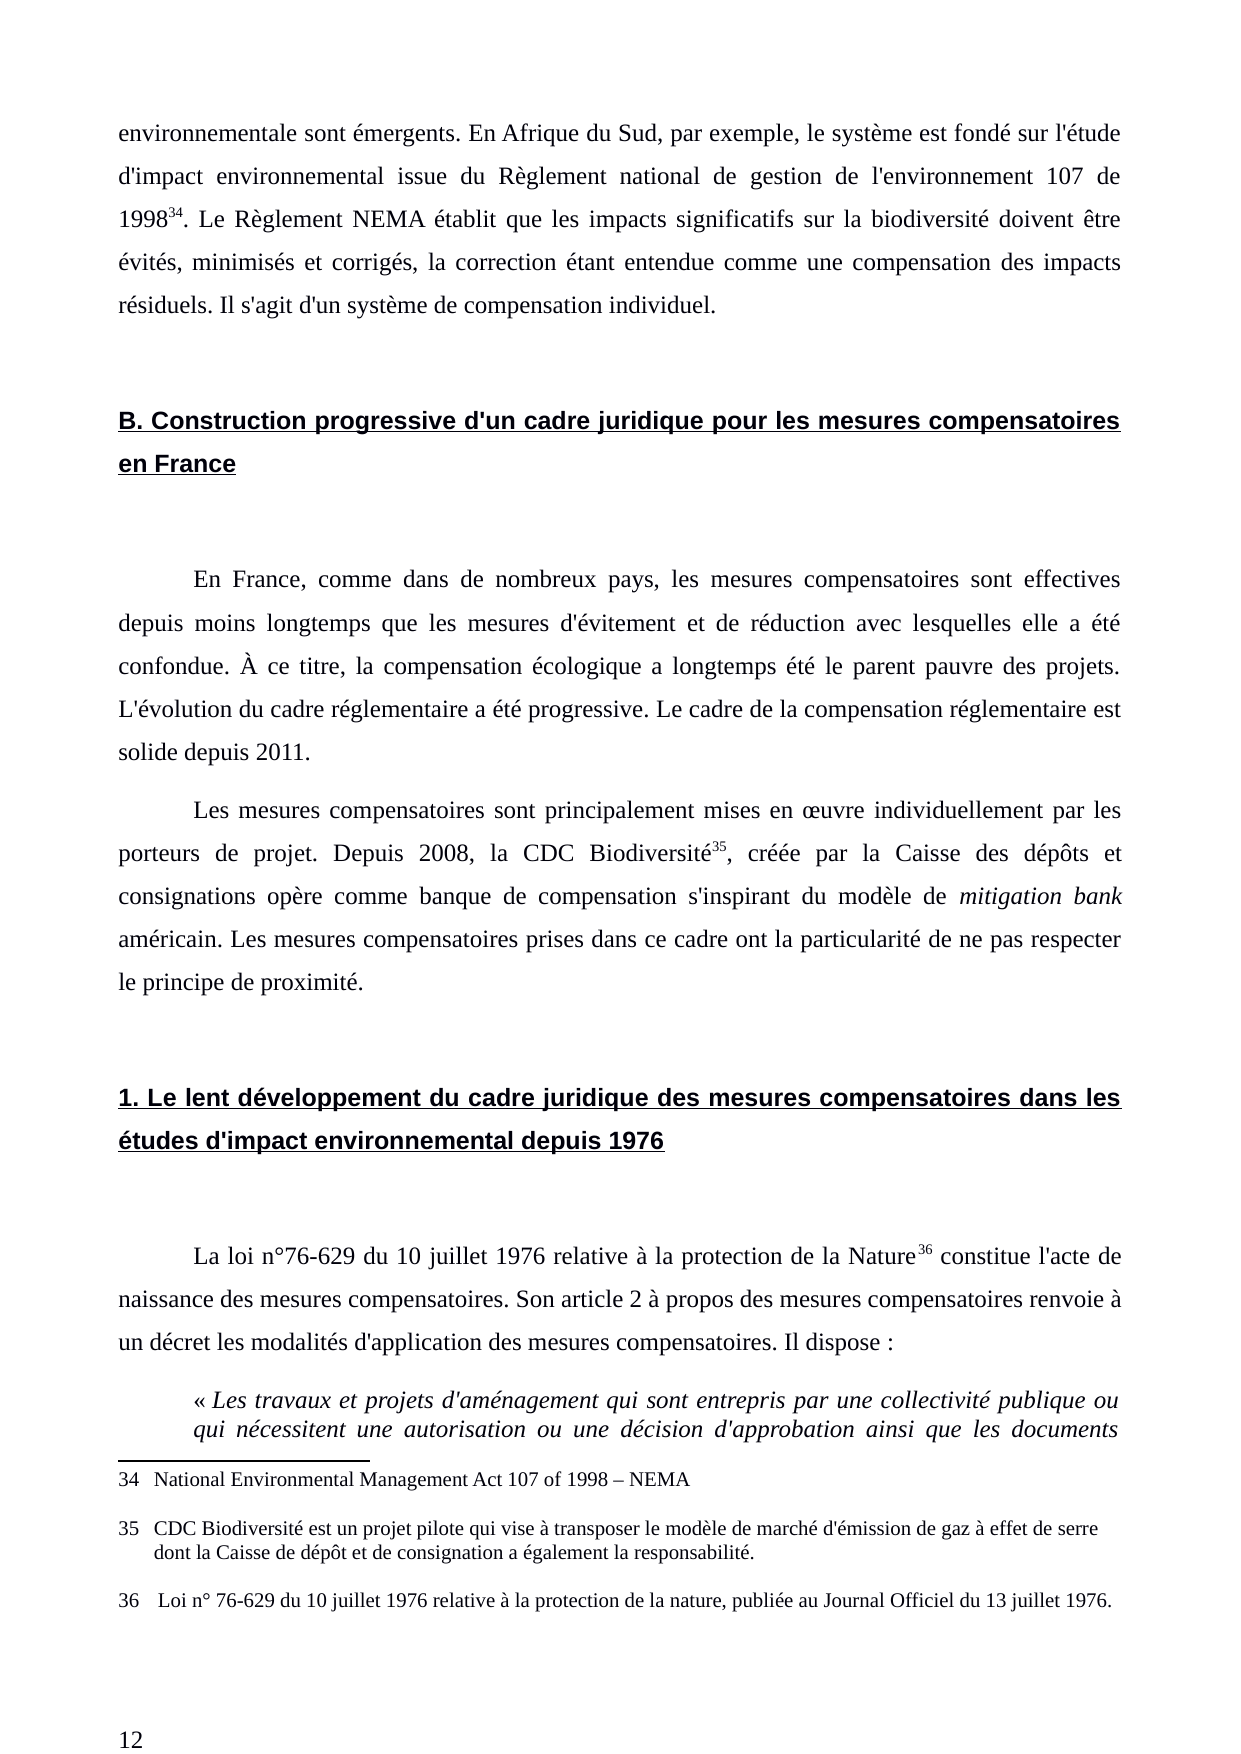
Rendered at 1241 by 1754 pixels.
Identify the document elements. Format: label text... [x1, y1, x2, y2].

text Les mesures compensatoires sont principalement mises en œuvre individuellement par les porteurs de projet. Depuis 2008, la CDC Biodiversité, créée par la Caisse des dépôts et consignations opère comme banque de compensation s'inspirant du modèle de mitigation bank américain. Les mesures compensatoires prises dans ce cadre ont la particularité de ne pas respecter le principe de proximité. [118, 795, 1122, 996]
text Loi n° 76-629 du 10 juillet 1976 relative à la protection de la nature, publiée au Journal Officiel du 13 juillet 1976. [118, 1588, 1122, 1612]
text B. Construction progressive d'un cadre juridique pour les mesures compensatoires en France [118, 406, 1122, 478]
text 1. Le lent développement du cadre juridique des mesures compensatoires dans les [118, 1083, 1122, 1108]
text En France, comme dans de nombreux pays, les mesures compensatoires sont effectives depuis moins longtemps que les mesures d'évitement et de réduction avec lesquelles elle a été confondue. À ce titre, la compensation écologique a longtemps été le parent pauvre des projets. L'évolution du cadre réglementaire a été progressive. Le cadre de la compensation réglementaire est solide depuis 2011. [118, 564, 1122, 766]
text environnementale sont émergents. En Afrique du Sud, par exemple, le système est fondé sur l'étude d'impact environnemental issue du Règlement national de gestion de l'environnement 107 de 1998. Le Règlement NEMA établit que les impacts significatifs sur la biodiversité doivent être évités, minimisés et corrigés, la correction étant entendue comme une compensation des impacts résiduels. Il s'agit d'un système de compensation individuel. [118, 118, 1122, 319]
text National Environmental Management Act 107 of 1998 – NEMA [118, 1467, 1122, 1491]
text « Les travaux et projets d'aménagement qui sont entrepris par une collectivité publique ou qui nécessitent une autorisation ou une décision d'approbation ainsi que les documents [193, 1385, 1122, 1443]
text CDC Biodiversité est un projet pilote qui vise à transposer le modèle de marché d'émission de gaz à effet de serre dont la Caisse de dépôt et de consignation a également la responsabilité. [118, 1516, 1122, 1564]
text La loi n°76-629 du 10 juillet 1976 relative à la protection de la Nature constitue l'acte de naissance des mesures compensatoires. Son article 2 à propos des mesures compensatoires renvoie à un décret les modalités d'application des mesures compensatoires. Il dispose : [118, 1241, 1122, 1356]
text études d'impact environnemental depuis 1976 [118, 1109, 1122, 1154]
